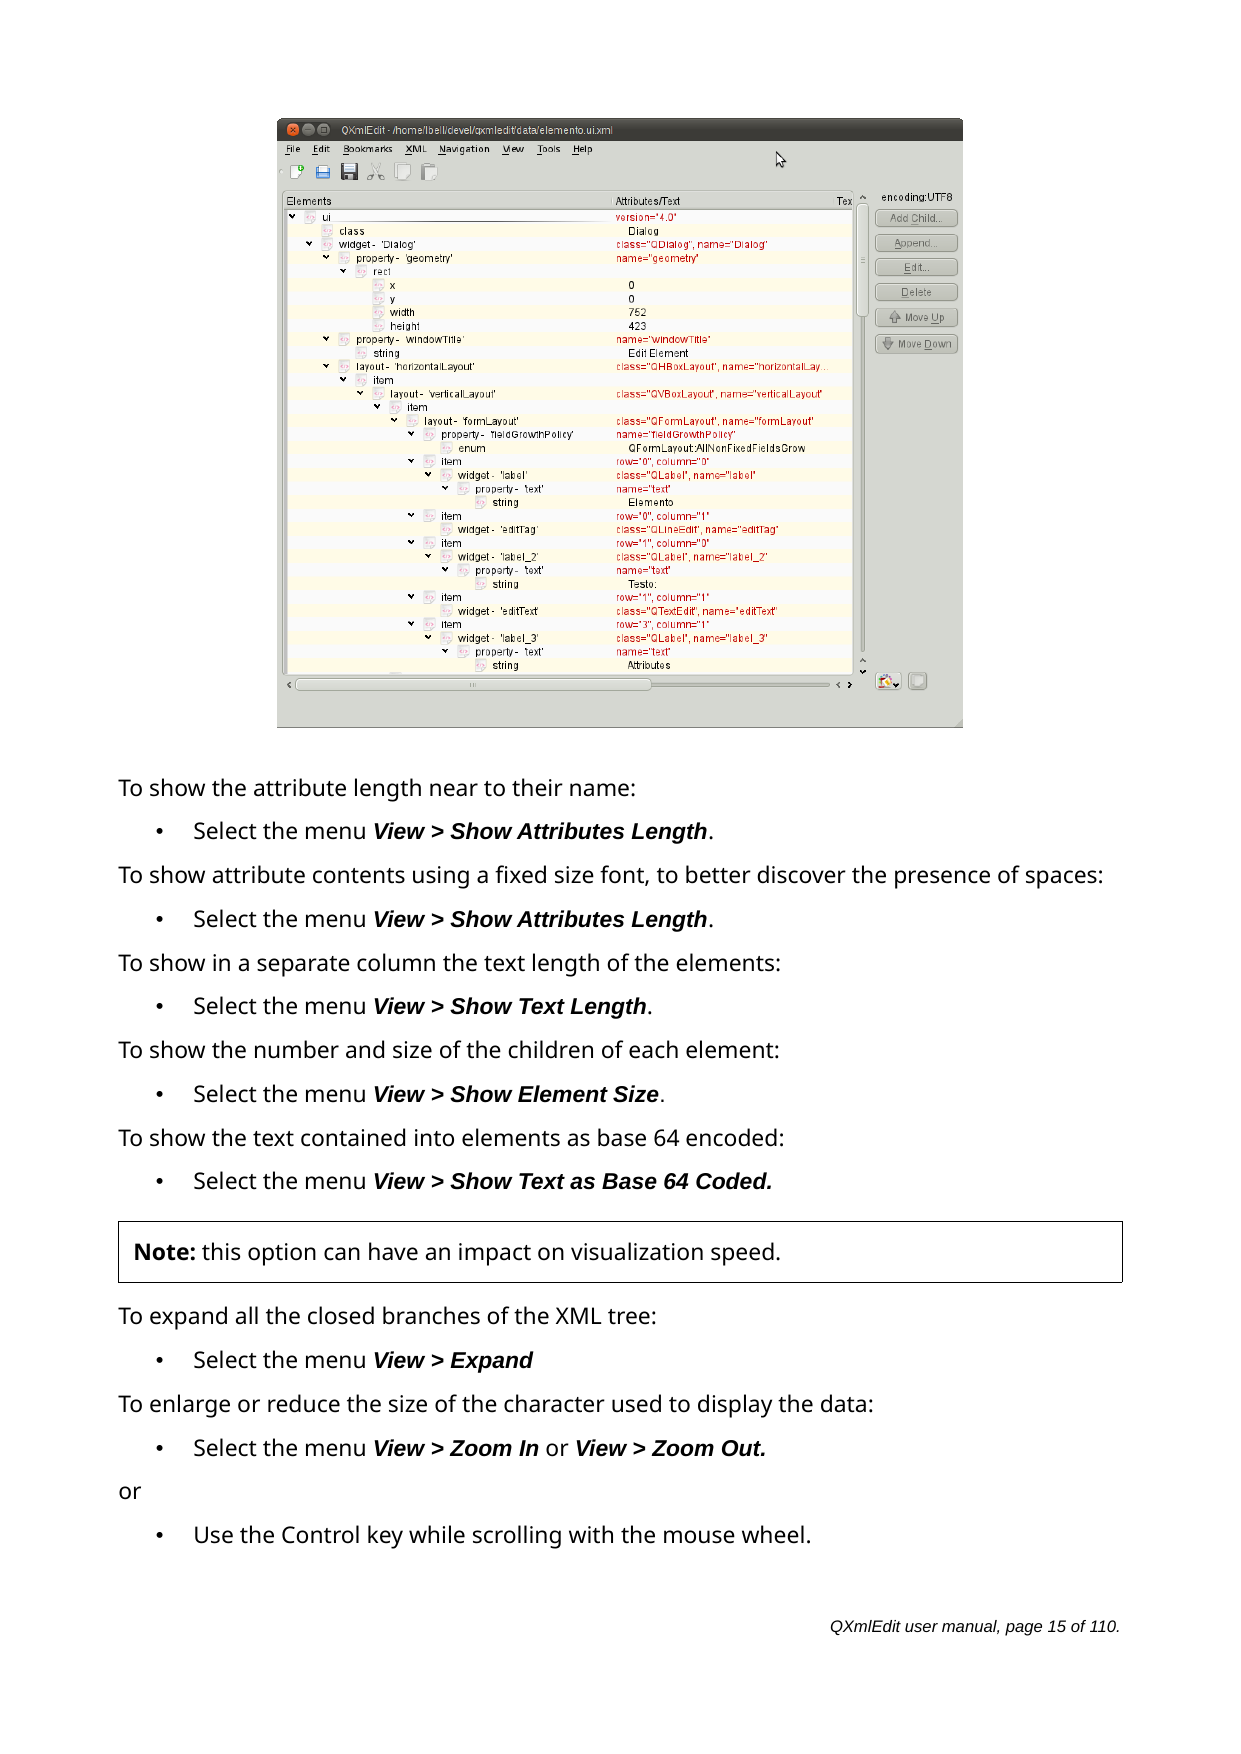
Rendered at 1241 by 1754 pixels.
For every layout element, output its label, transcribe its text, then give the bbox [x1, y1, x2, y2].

list Use the Control key while scrolling with the mouse wheel. [156, 1519, 1122, 1550]
picture [277, 118, 963, 728]
text or [118, 1475, 1122, 1506]
text To show the number and size of the children of each element: [118, 1034, 1122, 1065]
text To show attribute contents using a fixed size font, to better discover the presence of spaces: [118, 859, 1122, 890]
text To show the attribute length near to their name: [118, 772, 1122, 803]
list Select the menu View > Show Text Length. [156, 990, 1122, 1022]
text To show in a separate column the text length of the elements: [118, 947, 1122, 978]
text Note: this option can have an impact on visualization speed. [119, 1222, 1122, 1282]
text To show the text contained into elements as base 64 encoded: [118, 1122, 1122, 1153]
list Select the menu View > Show Text as Base 64 Coded. [156, 1165, 1122, 1197]
list Select the menu View > Expand [156, 1344, 1122, 1375]
list Select the menu View > Show Attributes Length. [156, 903, 1122, 934]
text To enlarge or reduce the size of the character used to display the data: [118, 1388, 1122, 1419]
list Select the menu View > Show Element Size. [156, 1078, 1122, 1109]
list Select the menu View > Show Attributes Length. [156, 815, 1122, 847]
text To expand all the closed branches of the XML tree: [118, 1300, 1122, 1331]
list Select the menu View > Zoom In or View > Zoom Out. [156, 1431, 1122, 1463]
